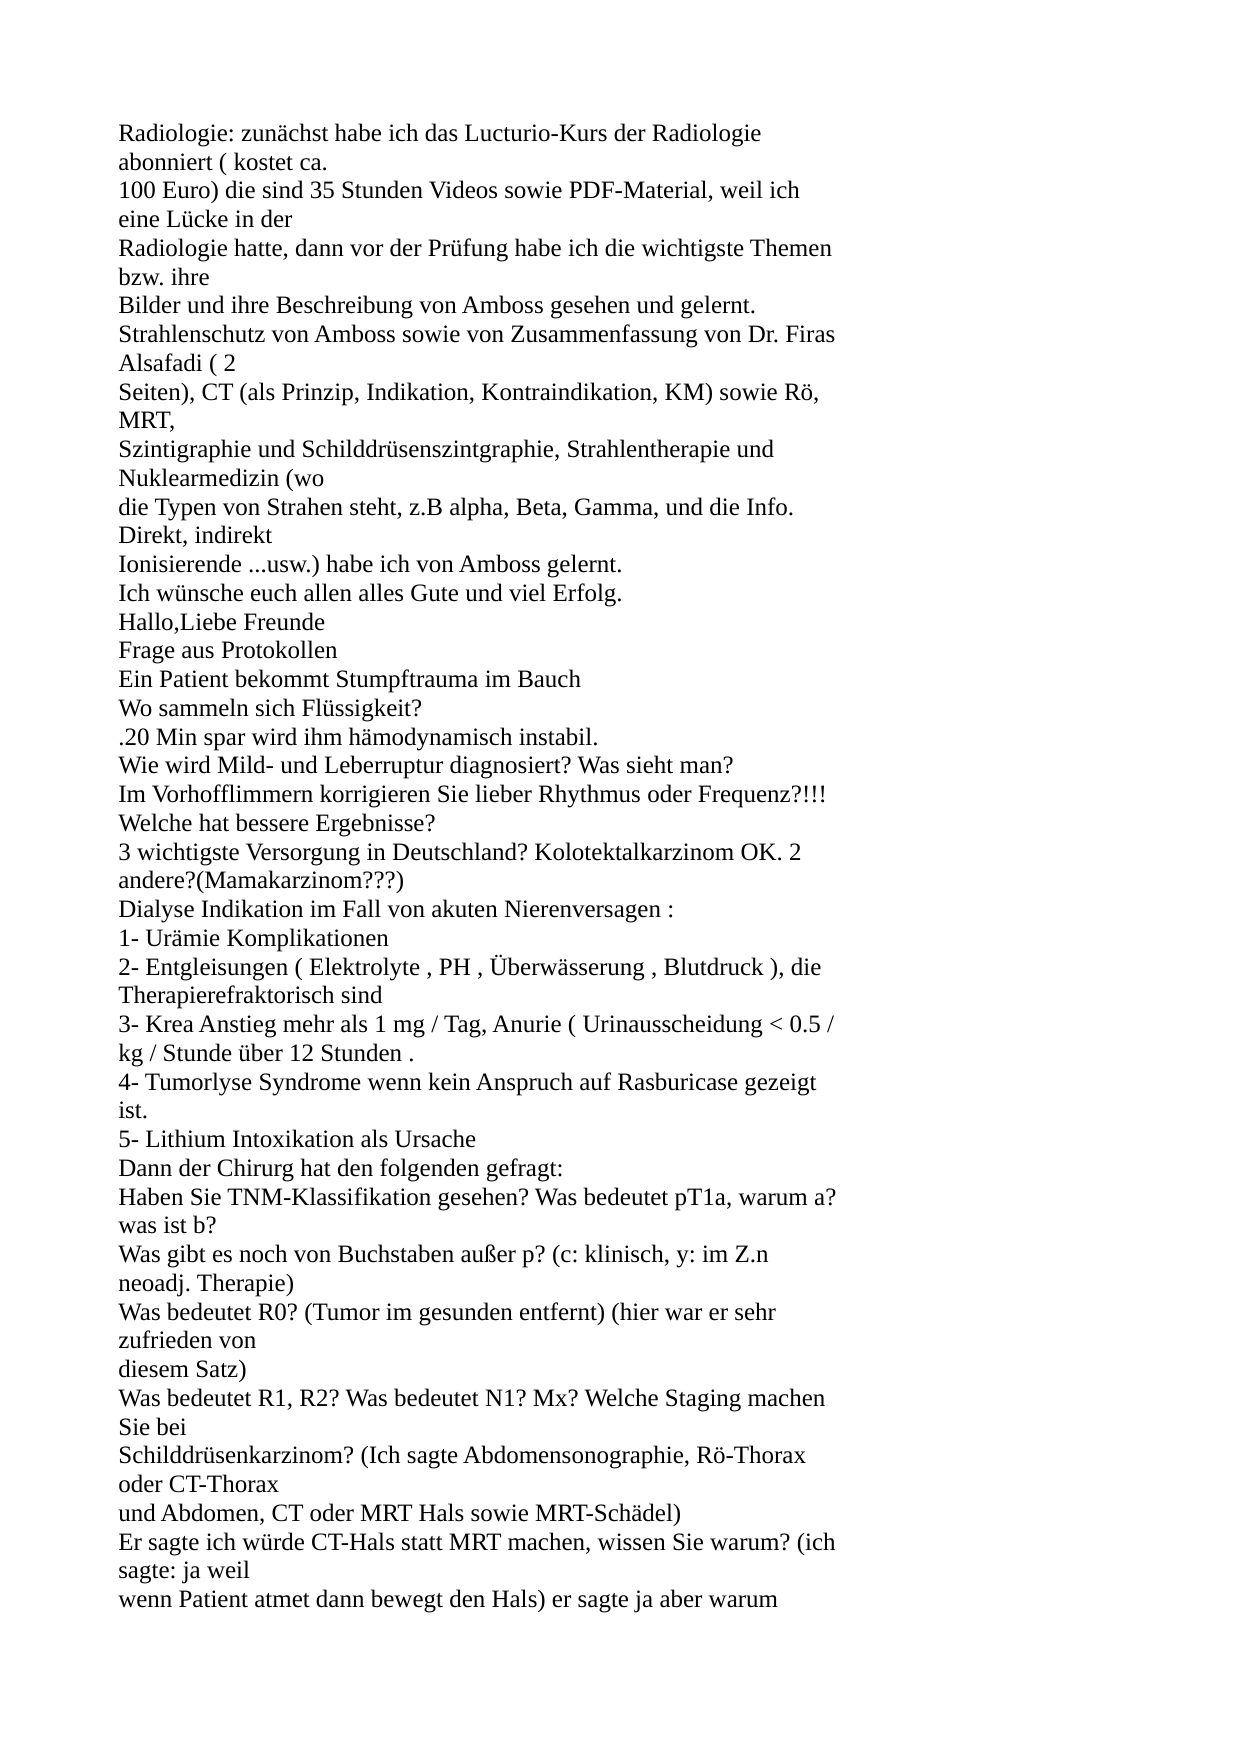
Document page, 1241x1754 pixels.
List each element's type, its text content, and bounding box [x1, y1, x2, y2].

text Er sagte ich würde CT-Hals statt MRT machen, wissen Sie warum? (ich [118, 1527, 1122, 1556]
text Therapierefraktorisch sind [118, 981, 1122, 1009]
text Radiologie: zunächst habe ich das Lucturio-Kurs der Radiologie [118, 118, 1122, 147]
text Sie bei [118, 1412, 1122, 1441]
text Szintigraphie und Schilddrüsenszintgraphie, Strahlentherapie und [118, 434, 1122, 463]
text Bilder und ihre Beschreibung von Amboss gesehen und gelernt. [118, 291, 1122, 319]
text .20 Min spar wird ihm hämodynamisch instabil. [118, 722, 1122, 751]
text Seiten), CT (als Prinzip, Indikation, Kontraindikation, KM) sowie Rö, [118, 377, 1122, 406]
text Nuklearmedizin (wo [118, 463, 1122, 492]
text oder CT-Thorax [118, 1469, 1122, 1498]
text was ist b? [118, 1211, 1122, 1239]
text Ionisierende ...usw.) habe ich von Amboss gelernt. [118, 549, 1122, 578]
text bzw. ihre [118, 262, 1122, 291]
text 3- Krea Anstieg mehr als 1 mg / Tag, Anurie ( Urinausscheidung < 0.5 / [118, 1009, 1122, 1038]
text Direkt, indirekt [118, 521, 1122, 549]
text 4- Tumorlyse Syndrome wenn kein Anspruch auf Rasburicase gezeigt [118, 1067, 1122, 1096]
text abonniert ( kostet ca. [118, 147, 1122, 176]
text Frage aus Protokollen [118, 636, 1122, 664]
text neoadj. Therapie) [118, 1268, 1122, 1297]
text Ich wünsche euch allen alles Gute und viel Erfolg. [118, 578, 1122, 607]
text Im Vorhofflimmern korrigieren Sie lieber Rhythmus oder Frequenz?!!! [118, 779, 1122, 808]
text die Typen von Strahen steht, z.B alpha, Beta, Gamma, und die Info. [118, 492, 1122, 521]
text Hallo,Liebe Freunde [118, 607, 1122, 636]
text Haben Sie TNM-Klassifikation gesehen? Was bedeutet pT1a, warum a? [118, 1182, 1122, 1211]
text Alsafadi ( 2 [118, 348, 1122, 377]
text ist. [118, 1096, 1122, 1124]
text Was bedeutet R1, R2? Was bedeutet N1? Mx? Welche Staging machen [118, 1383, 1122, 1412]
text diesem Satz) [118, 1354, 1122, 1383]
text Schilddrüsenkarzinom? (Ich sagte Abdomensonographie, Rö-Thorax [118, 1441, 1122, 1469]
text Dann der Chirurg hat den folgenden gefragt: [118, 1153, 1122, 1182]
text kg / Stunde über 12 Stunden . [118, 1038, 1122, 1067]
text sagte: ja weil [118, 1556, 1122, 1584]
text andere?(Mamakarzinom???) [118, 866, 1122, 894]
text Strahlenschutz von Amboss sowie von Zusammenfassung von Dr. Firas [118, 319, 1122, 348]
text 2- Entgleisungen ( Elektrolyte , PH , Überwässerung , Blutdruck ), die [118, 952, 1122, 981]
text Radiologie hatte, dann vor der Prüfung habe ich die wichtigste Themen [118, 233, 1122, 262]
text und Abdomen, CT oder MRT Hals sowie MRT-Schädel) [118, 1498, 1122, 1527]
text 5- Lithium Intoxikation als Ursache [118, 1124, 1122, 1153]
text 100 Euro) die sind 35 Stunden Videos sowie PDF-Material, weil ich [118, 176, 1122, 204]
text 3 wichtigste Versorgung in Deutschland? Kolotektalkarzinom OK. 2 [118, 837, 1122, 866]
text zufrieden von [118, 1326, 1122, 1354]
text Was gibt es noch von Buchstaben außer p? (c: klinisch, y: im Z.n [118, 1239, 1122, 1268]
text Ein Patient bekommt Stumpftrauma im Bauch [118, 664, 1122, 693]
text Wo sammeln sich Flüssigkeit? [118, 693, 1122, 722]
text Welche hat bessere Ergebnisse? [118, 808, 1122, 837]
text Wie wird Mild- und Leberruptur diagnosiert? Was sieht man? [118, 751, 1122, 779]
text MRT, [118, 406, 1122, 434]
text 1- Urämie Komplikationen [118, 923, 1122, 952]
text Was bedeutet R0? (Tumor im gesunden entfernt) (hier war er sehr [118, 1297, 1122, 1326]
text eine Lücke in der [118, 204, 1122, 233]
text wenn Patient atmet dann bewegt den Hals) er sagte ja aber warum [118, 1584, 1122, 1613]
text Dialyse Indikation im Fall von akuten Nierenversagen : [118, 894, 1122, 923]
